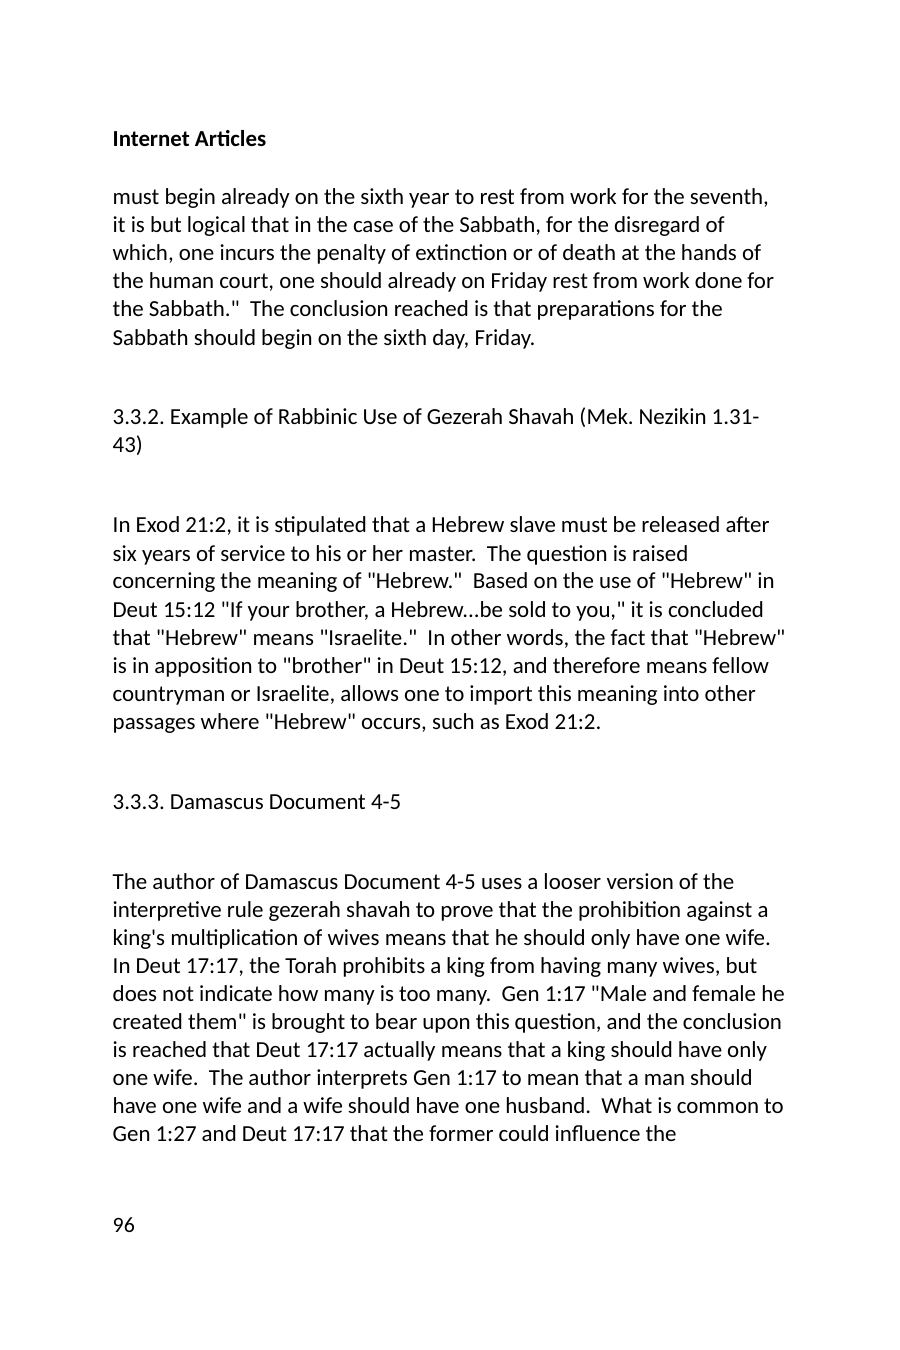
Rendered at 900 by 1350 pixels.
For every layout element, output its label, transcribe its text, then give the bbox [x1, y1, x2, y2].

text The author of Damascus Document 4-5 uses a looser version of the interpretive rule gezerah shavah to prove that the prohibition against a king's multiplication of wives means that he should only have one wife. In Deut 17:17, the Torah prohibits a king from having many wives, but does not indicate how many is too many. Gen 1:17 "Male and female he created them" is brought to bear upon this question, and the conclusion is reached that Deut 17:17 actually means that a king should have only one wife. The author interprets Gen 1:17 to mean that a man should have one wife and a wife should have one husband. What is common to Gen 1:27 and Deut 17:17 that the former could influence the [112, 867, 787, 1147]
text must begin already on the sixth year to rest from work for the seventh, it is but logical that in the case of the Sabbath, for the disregard of which, one incurs the penalty of extinction or of death at the hands of the human court, one should already on Friday rest from work done for the Sabbath." The conclusion reached is that preparations for the Sabbath should begin on the sixth day, Friday. [112, 182, 787, 351]
text 3.3.2. Example of Rabbinic Use of Gezerah Shavah (Mek. Nezikin 1.31-43) [112, 403, 787, 459]
text 3.3.3. Damascus Document 4-5 [112, 787, 787, 815]
text In Exod 21:2, it is stipulated that a Hebrew slave must be released after six years of service to his or her master. The question is raised concerning the meaning of "Hebrew." Based on the use of "Hebrew" in Deut 15:12 "If your brother, a Hebrew...be sold to you," it is concluded that "Hebrew" means "Israelite." In other words, the fact that "Hebrew" is in apposition to "brother" in Deut 15:12, and therefore means fellow countryman or Israelite, allows one to import this meaning into other passages where "Hebrew" occurs, such as Exod 21:2. [112, 511, 787, 735]
